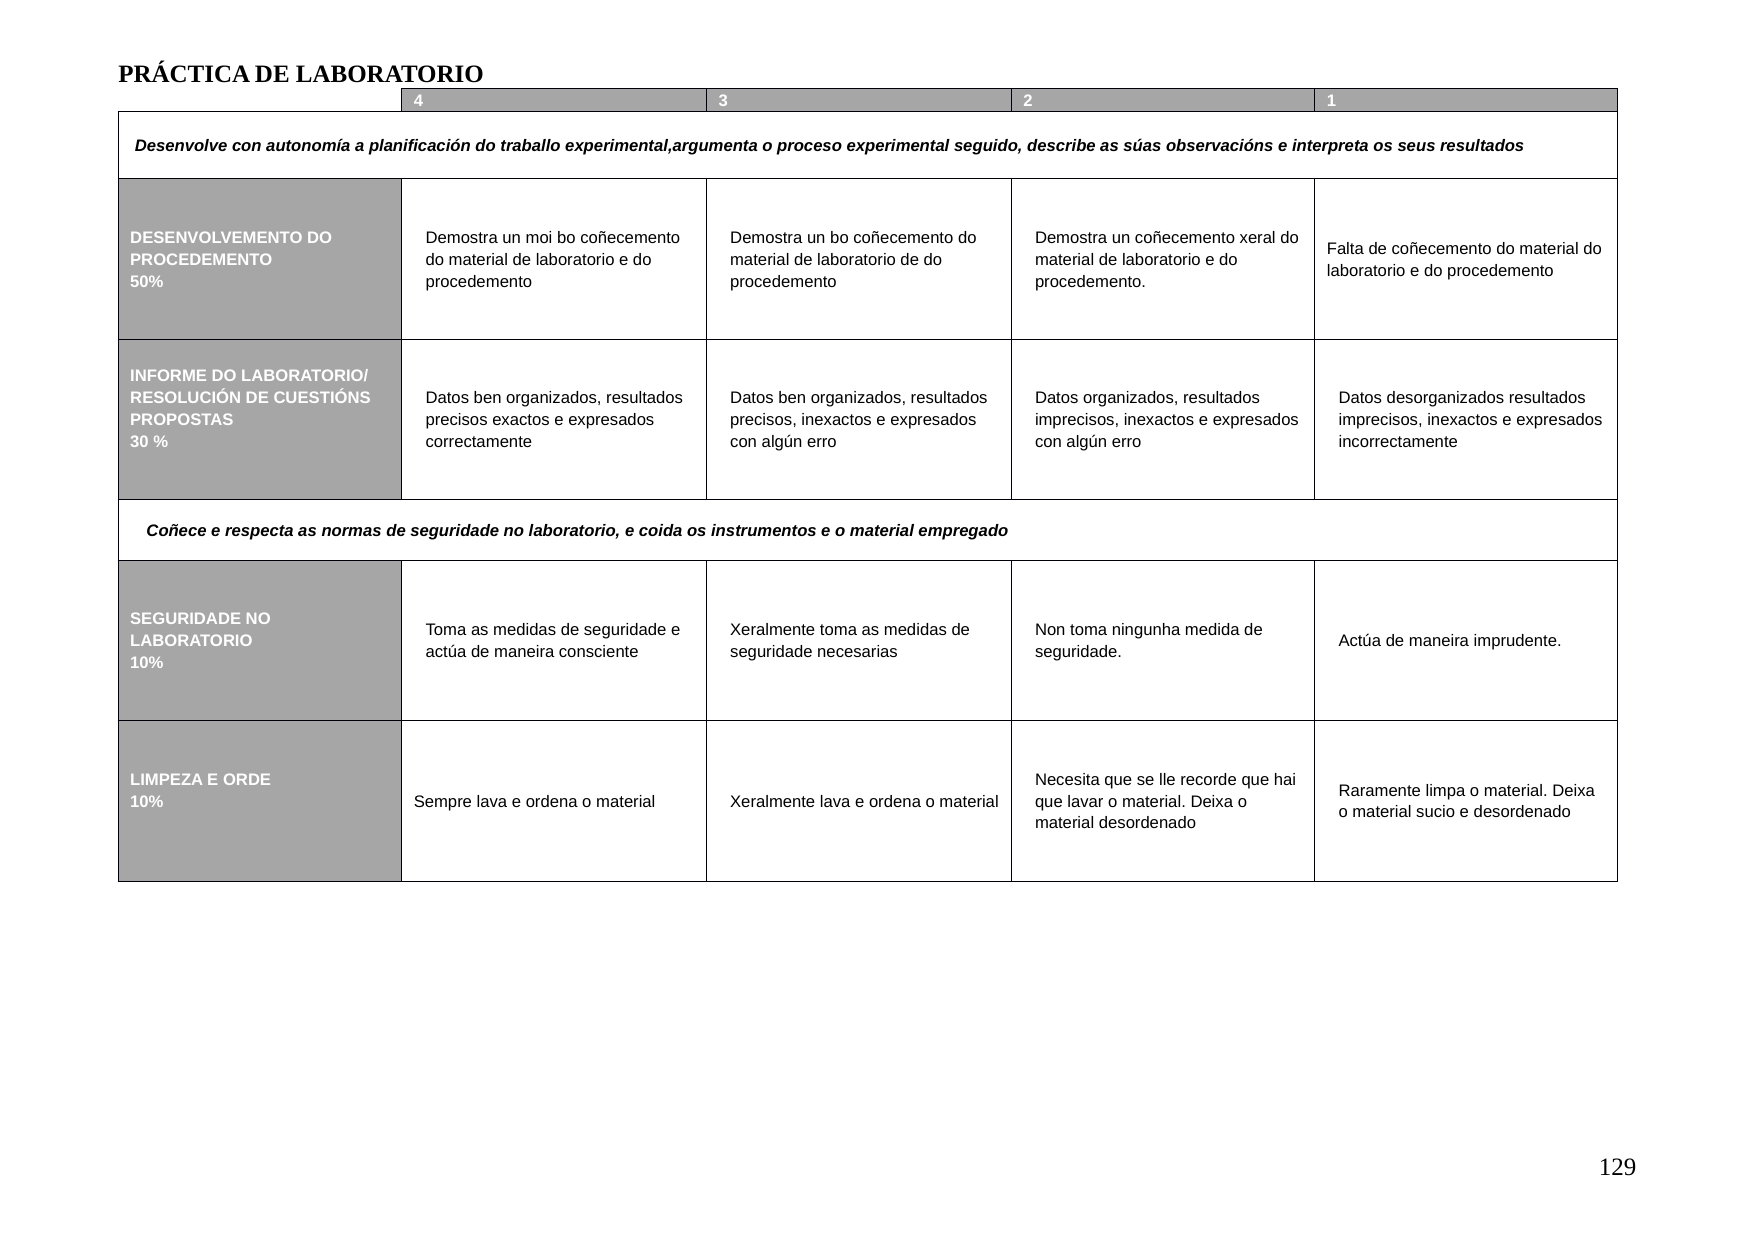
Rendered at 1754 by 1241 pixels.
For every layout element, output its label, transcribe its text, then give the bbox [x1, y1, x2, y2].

table_cell DESENVOLVEMENTO DO PROCEDEMENTO 50% [119, 179, 401, 339]
table_cell Datos desorganizados resultados imprecisos, inexactos e expresados incorrectamente [1315, 340, 1617, 499]
table_cell SEGURIDADE NO LABORATORIO 10% [119, 561, 401, 720]
table_header 1 [1315, 89, 1617, 111]
table_header [118, 88, 401, 111]
table_header 2 [1012, 89, 1314, 111]
table_cell Datos ben organizados, resultados precisos, inexactos e expresados con algún erro [707, 340, 1011, 499]
table_cell Datos organizados, resultados imprecisos, inexactos e expresados con algún erro [1012, 340, 1314, 499]
table_cell Coñece e respecta as normas de seguridade no laboratorio, e coida os instrumentos e o material empregado [119, 500, 1617, 560]
table_cell Non toma ningunha medida de seguridade. [1012, 561, 1314, 720]
text PRÁCTICA DE LABORATORIO [118, 59, 1636, 88]
table_cell Toma as medidas de seguridade e actúa de maneira consciente [402, 561, 706, 720]
table_cell Demostra un moi bo coñecemento do material de laboratorio e do procedemento [402, 179, 706, 339]
table_cell Demostra un bo coñecemento do material de laboratorio de do procedemento [707, 179, 1011, 339]
table_cell LIMPEZA E ORDE 10% [119, 721, 401, 881]
table_cell INFORME DO LABORATORIO/ RESOLUCIÓN DE CUESTIÓNS PROPOSTAS 30 % [119, 340, 401, 499]
table_cell Sempre lava e ordena o material [402, 721, 706, 881]
table_cell Necesita que se lle recorde que hai que lavar o material. Deixa o material desordenado [1012, 721, 1314, 881]
table_cell Desenvolve con autonomía a planificación do traballo experimental,argumenta o proceso experimental seguido, describe as súas observacións e interpreta os seus resultados [119, 112, 1617, 178]
table_cell Actúa de maneira imprudente. [1315, 561, 1617, 720]
table_cell Falta de coñecemento do material do laboratorio e do procedemento [1315, 179, 1617, 339]
table_cell Xeralmente lava e ordena o material [707, 721, 1011, 881]
table_cell Demostra un coñecemento xeral do material de laboratorio e do procedemento. [1012, 179, 1314, 339]
table_header 3 [707, 89, 1011, 111]
table_cell Xeralmente toma as medidas de seguridade necesarias [707, 561, 1011, 720]
table_cell Raramente limpa o material. Deixa o material sucio e desordenado [1315, 721, 1617, 881]
table_cell Datos ben organizados, resultados precisos exactos e expresados correctamente [402, 340, 706, 499]
table_header 4 [402, 89, 706, 111]
